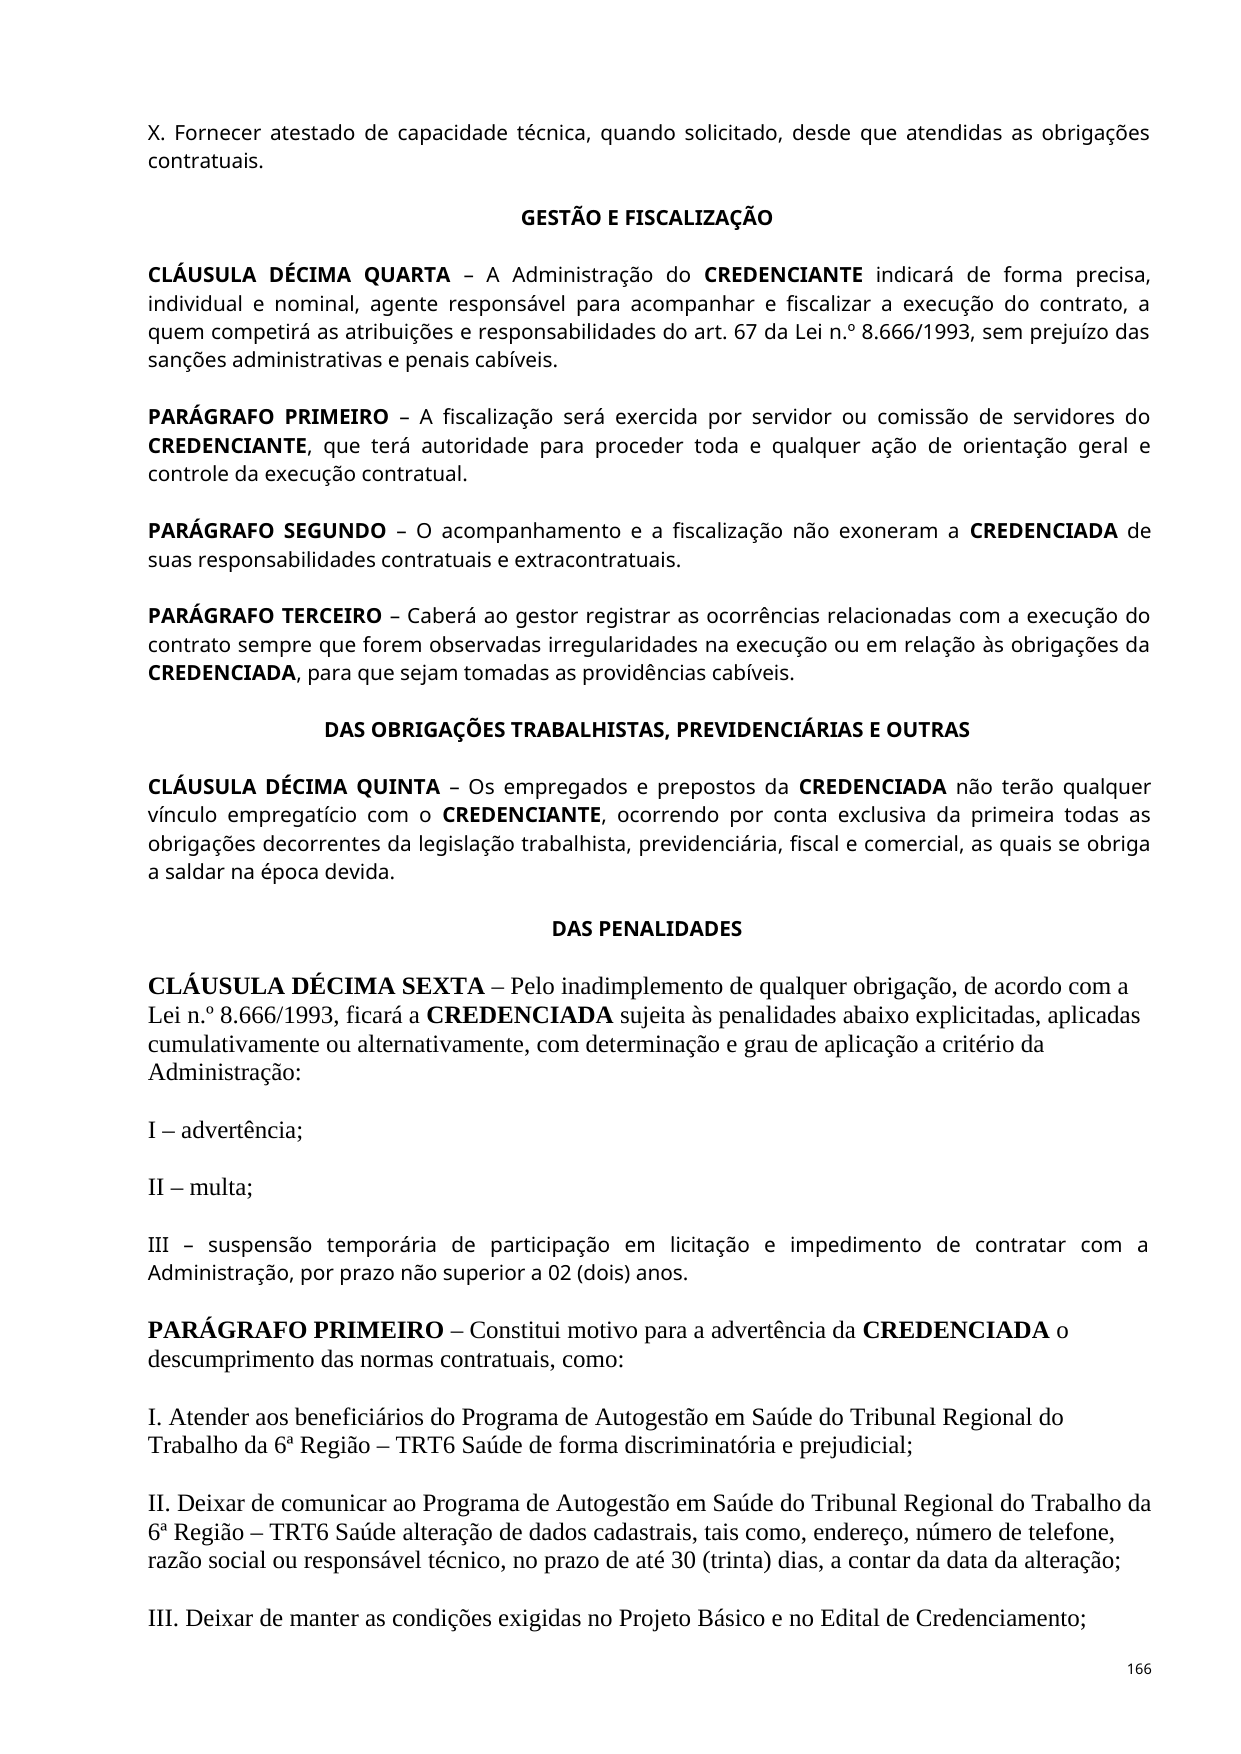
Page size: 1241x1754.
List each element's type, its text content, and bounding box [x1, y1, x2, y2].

text II. Deixar de comunicar ao Programa de Autogestão em Saúde do Tribunal Regional do Trabalho da 6ª Região – TRT6 Saúde alteração de dados cadastrais, tais como, endereço, número de telefone, razão social ou responsável técnico, no prazo de até 30 (trinta) dias, a contar da data da alteração; [148, 1488, 1152, 1574]
text II – multa; [148, 1172, 1152, 1201]
text PARÁGRAFO PRIMEIRO – A fiscalização será exercida por servidor ou comissão de servidores do CREDENCIANTE, que terá autoridade para proceder toda e qualquer ação de orientação geral e controle da execução contratual. [148, 402, 1152, 488]
text I. Atender aos beneficiários do Programa de Autogestão em Saúde do Tribunal Regional do Trabalho da 6ª Região – TRT6 Saúde de forma discriminatória e prejudicial; [148, 1402, 1152, 1459]
text PARÁGRAFO SEGUNDO – O acompanhamento e a fiscalização não exoneram a CREDENCIADA de suas responsabilidades contratuais e extracontratuais. [148, 516, 1152, 573]
subtitle DAS OBRIGAÇÕES TRABALHISTAS, PREVIDENCIÁRIAS E OUTRAS [148, 715, 1146, 744]
text CLÁUSULA DÉCIMA SEXTA – Pelo inadimplemento de qualquer obrigação, de acordo com a Lei n.º 8.666/1993, ficará a CREDENCIADA sujeita às penalidades abaixo explicitadas, aplicadas cumulativamente ou alternativamente, com determinação e grau de aplicação a critério da Administração: [148, 971, 1152, 1086]
text CLÁUSULA DÉCIMA QUARTA – A Administração do CREDENCIANTE indicará de forma precisa, individual e nominal, agente responsável para acompanhar e fiscalizar a execução do contrato, a quem competirá as atribuições e responsabilidades do art. 67 da Lei n.º 8.666/1993, sem prejuízo das sanções administrativas e penais cabíveis. [148, 260, 1152, 374]
text I – advertência; [148, 1115, 1152, 1144]
subtitle DAS PENALIDADES [148, 914, 1146, 943]
text III – suspensão temporária de participação em licitação e impedimento de contratar com a Administração, por prazo não superior a 02 (dois) anos. [148, 1230, 1150, 1287]
text PARÁGRAFO TERCEIRO – Caberá ao gestor registrar as ocorrências relacionadas com a execução do contrato sempre que forem observadas irregularidades na execução ou em relação às obrigações da CREDENCIADA, para que sejam tomadas as providências cabíveis. [148, 602, 1152, 687]
text CLÁUSULA DÉCIMA QUINTA – Os empregados e prepostos da CREDENCIADA não terão qualquer vínculo empregatício com o CREDENCIANTE, ocorrendo por conta exclusiva da primeira todas as obrigações decorrentes da legislação trabalhista, previdenciária, fiscal e comercial, as quais se obriga a saldar na época devida. [148, 772, 1152, 886]
subtitle GESTÃO E FISCALIZAÇÃO [148, 203, 1146, 232]
text III. Deixar de manter as condições exigidas no Projeto Básico e no Edital de Credenciamento; [148, 1603, 1152, 1632]
text X. Fornecer atestado de capacidade técnica, quando solicitado, desde que atendidas as obrigações contratuais. [148, 118, 1152, 175]
text PARÁGRAFO PRIMEIRO – Constitui motivo para a advertência da CREDENCIADA o descumprimento das normas contratuais, como: [148, 1315, 1152, 1373]
